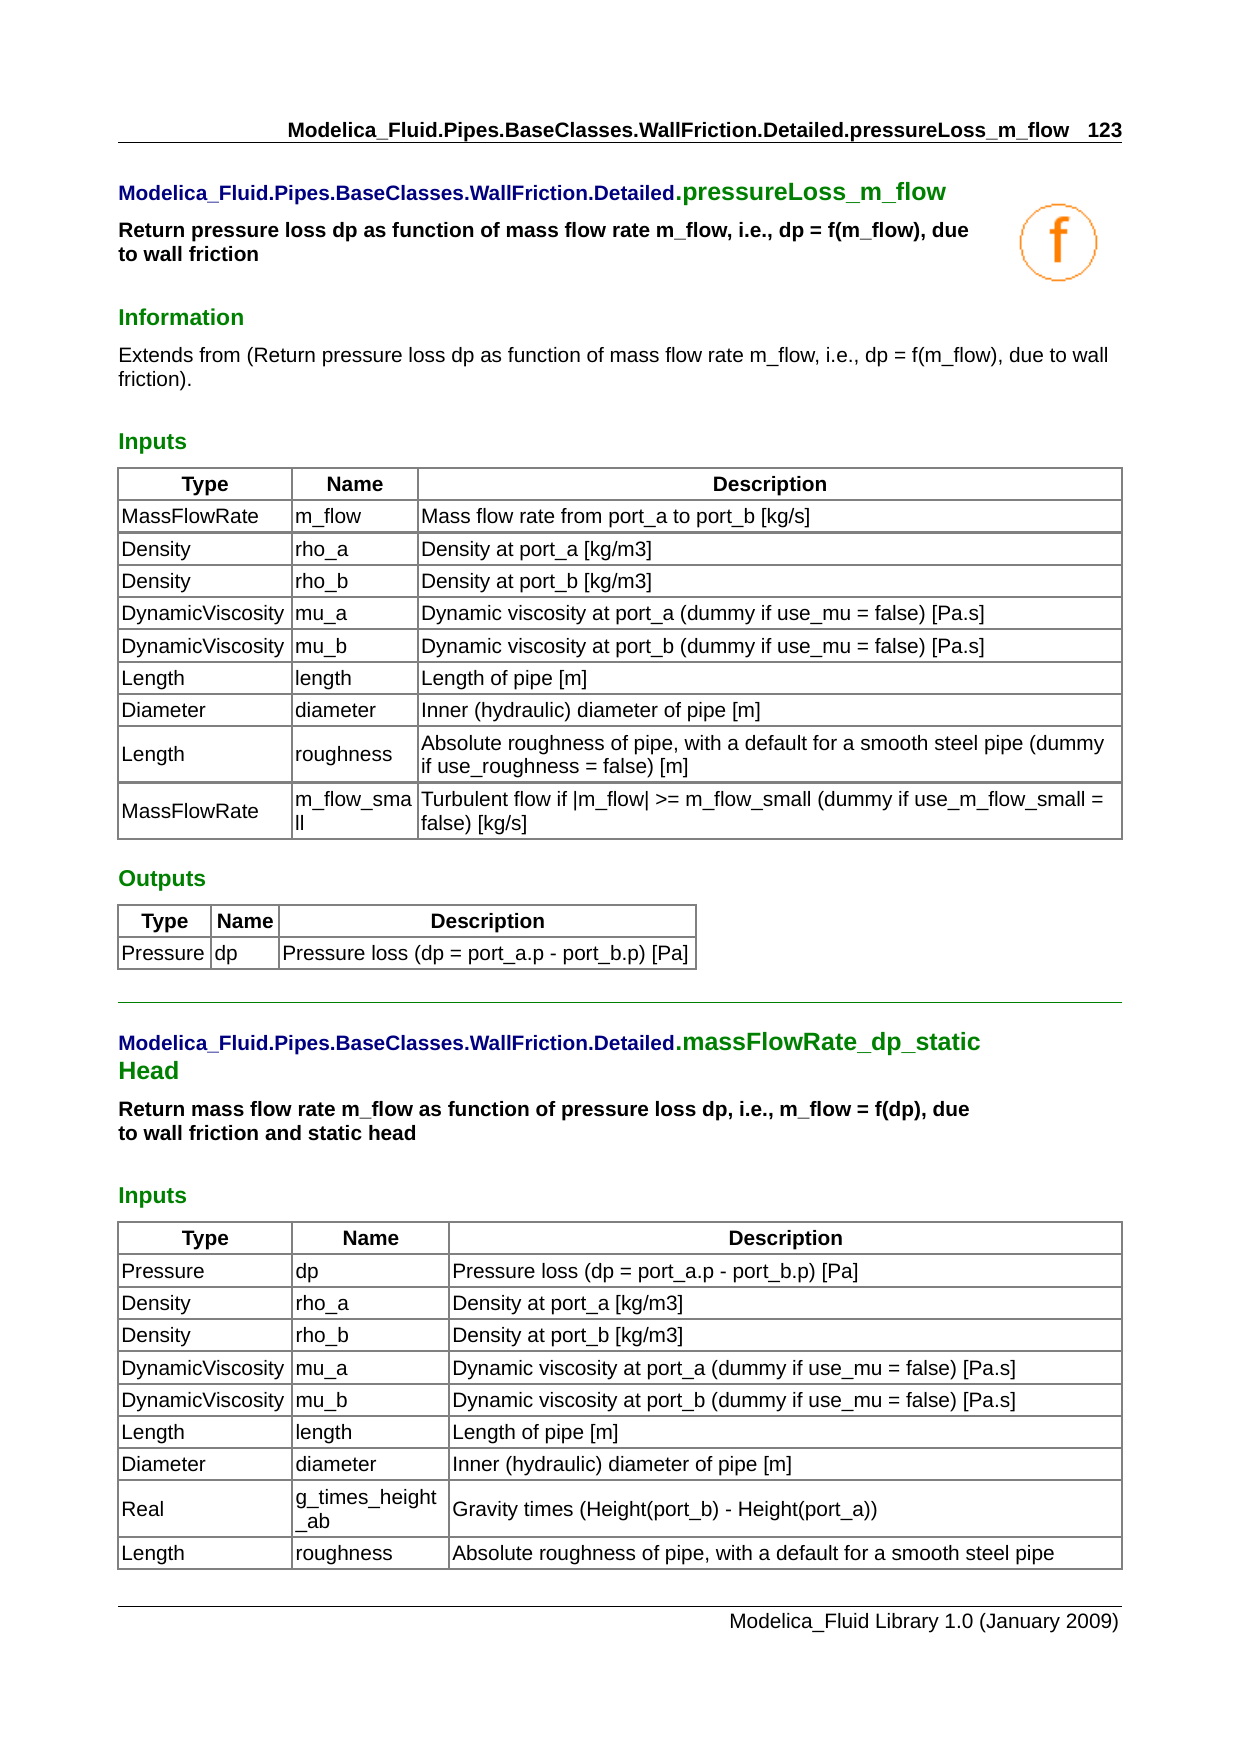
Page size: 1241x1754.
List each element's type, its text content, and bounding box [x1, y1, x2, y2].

table_cell Mass flow rate from port_a to port_b [kg/s] [419, 501, 1121, 531]
table_cell DynamicViscosity [119, 598, 291, 628]
table_cell Diameter [119, 695, 291, 725]
table_cell m_flow [293, 501, 417, 531]
table_cell rho_a [293, 1288, 448, 1318]
table_header Name [293, 1223, 448, 1253]
table_cell Pressure loss (dp = port_a.p - port_b.p) [Pa] [450, 1255, 1121, 1286]
table_cell diameter [293, 1449, 448, 1479]
table_cell dp [212, 938, 278, 968]
table_header Description [419, 469, 1121, 499]
subtitle [995, 1029, 1120, 1084]
table_cell Density at port_b [kg/m3] [419, 566, 1121, 596]
table_cell Pressure loss (dp = port_a.p - port_b.p) [Pa] [280, 938, 695, 968]
text [995, 1097, 1120, 1145]
table_cell rho_b [293, 1320, 448, 1350]
subtitle Inputs [118, 1182, 1122, 1208]
table_cell length [293, 1417, 448, 1447]
table_cell Density at port_b [kg/m3] [450, 1320, 1121, 1350]
table_cell roughness [293, 727, 417, 781]
table_cell Length [119, 727, 291, 781]
table_cell Turbulent flow if |m_flow| >= m_flow_small (dummy if use_m_flow_small = false) [kg/s] [419, 784, 1121, 838]
table_header Name [212, 906, 278, 936]
table_cell Density [119, 1320, 291, 1350]
subtitle Outputs [118, 865, 1122, 891]
table_cell Length [119, 1417, 291, 1447]
table_header Description [450, 1223, 1121, 1253]
table_cell Dynamic viscosity at port_a (dummy if use_mu = false) [Pa.s] [419, 598, 1121, 628]
subtitle Information [118, 304, 1122, 330]
table_cell dp [293, 1255, 448, 1286]
table_cell Density at port_a [kg/m3] [419, 534, 1121, 564]
table_cell Absolute roughness of pipe, with a default for a smooth steel pipe (dummy if use_roughness = false) [m] [419, 727, 1121, 781]
table_cell diameter [293, 695, 417, 725]
table_cell Length [119, 663, 291, 693]
table_cell m_flow_small [293, 784, 417, 838]
table_cell MassFlowRate [119, 784, 291, 838]
text Return mass flow rate m_flow as function of pressure loss dp, i.e., m_flow = f(dp), due to wall friction and static head [118, 1097, 993, 1145]
table_cell Dynamic viscosity at port_b (dummy if use_mu = false) [Pa.s] [450, 1385, 1121, 1415]
table_cell mu_b [293, 1385, 448, 1415]
table_cell Diameter [119, 1449, 291, 1479]
table_header Type [119, 906, 210, 936]
table_cell DynamicViscosity [119, 630, 291, 661]
table_cell Density at port_a [kg/m3] [450, 1288, 1121, 1318]
table_cell Real [119, 1481, 291, 1536]
table_cell Absolute roughness of pipe, with a default for a smooth steel pipe [450, 1538, 1121, 1568]
table_cell mu_b [293, 630, 417, 661]
table_cell rho_a [293, 534, 417, 564]
table_cell Density [119, 566, 291, 596]
table_cell Length of pipe [m] [419, 663, 1121, 693]
subtitle Modelica_Fluid.Pipes.BaseClasses.WallFriction.Detailed.massFlowRate_dp_staticHead [118, 1027, 993, 1084]
table_cell Dynamic viscosity at port_b (dummy if use_mu = false) [Pa.s] [419, 630, 1121, 661]
table_header Description [280, 906, 695, 936]
table_cell roughness [293, 1538, 448, 1568]
table_header Name [293, 469, 417, 499]
table_cell length [293, 663, 417, 693]
table_cell Inner (hydraulic) diameter of pipe [m] [450, 1449, 1121, 1479]
table_cell Density [119, 534, 291, 564]
table_cell Inner (hydraulic) diameter of pipe [m] [419, 695, 1121, 725]
table_cell DynamicViscosity [119, 1385, 291, 1415]
table_cell Density [119, 1288, 291, 1318]
table_cell g_times_height_ab [293, 1481, 448, 1536]
picture [995, 179, 1120, 304]
table_cell Gravity times (Height(port_b) - Height(port_a)) [450, 1481, 1121, 1536]
table_cell Length [119, 1538, 291, 1568]
table_cell Pressure [119, 1255, 291, 1286]
table_cell mu_a [293, 598, 417, 628]
table_cell DynamicViscosity [119, 1352, 291, 1382]
table_cell Pressure [119, 938, 210, 968]
table_cell rho_b [293, 566, 417, 596]
subtitle Inputs [118, 428, 1122, 454]
table_cell Length of pipe [m] [450, 1417, 1121, 1447]
table_header Type [119, 1223, 291, 1253]
subtitle Modelica_Fluid.Pipes.BaseClasses.WallFriction.Detailed.pressureLoss_m_flow [118, 177, 993, 206]
table_cell mu_a [293, 1352, 448, 1382]
table_cell MassFlowRate [119, 501, 291, 531]
text Extends from (Return pressure loss dp as function of mass flow rate m_flow, i.e., dp = f(m_flow), due to wall friction). [118, 342, 1122, 390]
table_header Type [119, 469, 291, 499]
text Return pressure loss dp as function of mass flow rate m_flow, i.e., dp = f(m_flow), due to wall friction [118, 218, 993, 266]
table_cell Dynamic viscosity at port_a (dummy if use_mu = false) [Pa.s] [450, 1352, 1121, 1382]
